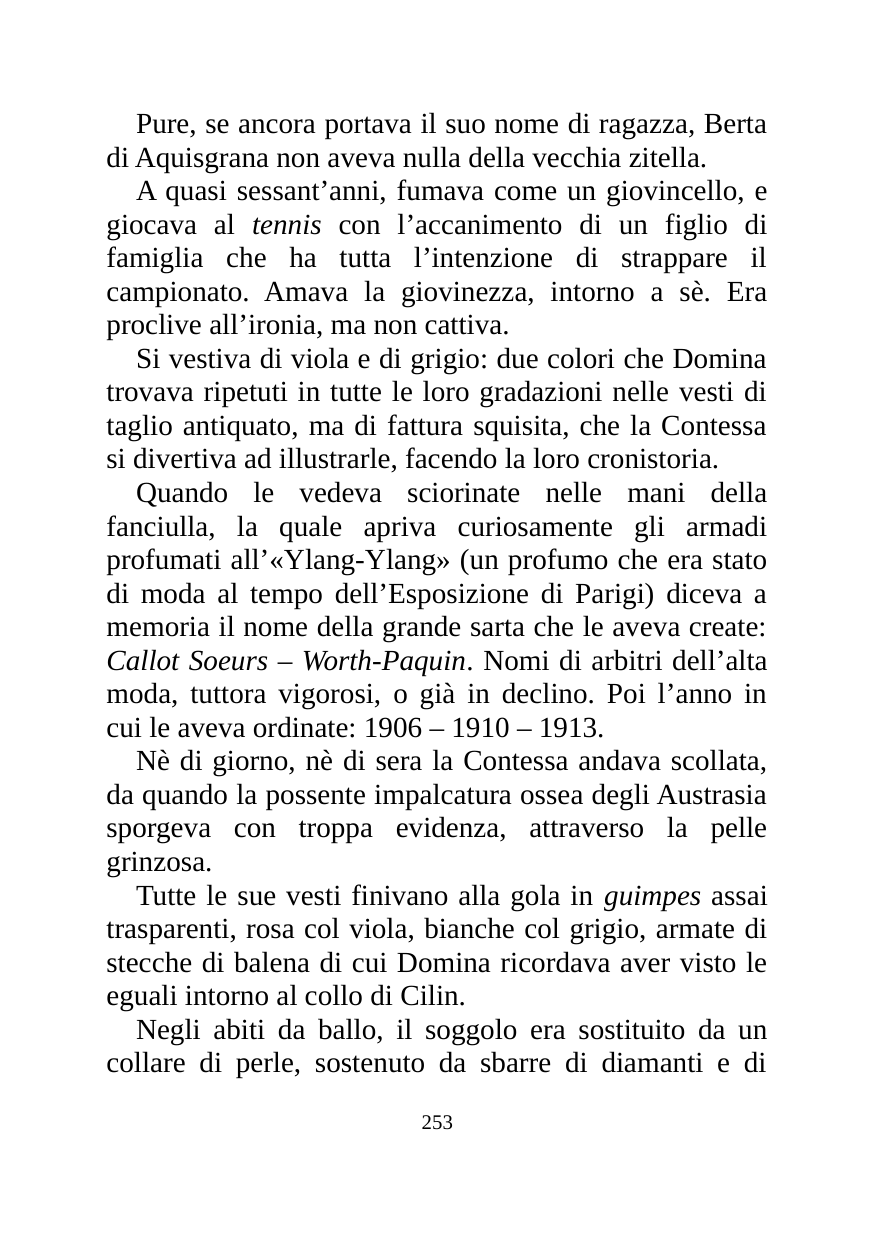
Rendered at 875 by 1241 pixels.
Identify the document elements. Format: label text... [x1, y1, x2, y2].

text Pure, se ancora portava il suo nome di ragazza, Berta di Aquisgrana non aveva nulla della vecchia zitella. [106, 106, 768, 173]
text Si vestiva di viola e di grigio: due colori che Domina trovava ripetuti in tutte le loro gradazioni nelle vesti di taglio antiquato, ma di fattura squisita, che la Contessa si divertiva ad illustrarle, facendo la loro cronistoria. [106, 341, 768, 475]
text A quasi sessant’anni, fumava come un giovincello, e giocava al tennis con l’accanimento di un figlio di famiglia che ha tutta l’intenzione di strappare il campionato. Amava la giovinezza, intorno a sè. Era proclive all’ironia, ma non cattiva. [106, 173, 768, 341]
text Nè di giorno, nè di sera la Contessa andava scollata, da quando la possente impalcatura ossea degli Austrasia sporgeva con troppa evidenza, attraverso la pelle grinzosa. [106, 743, 768, 878]
text Quando le vedeva sciorinate nelle mani della fanciulla, la quale apriva curiosamente gli armadi profumati all’«Ylang-Ylang» (un profumo che era stato di moda al tempo dell’Esposizione di Parigi) diceva a memoria il nome della grande sarta che le aveva create: Callot Soeurs – Worth-Paquin. Nomi di arbitri dell’alta moda, tuttora vigorosi, o già in declino. Poi l’anno in cui le aveva ordinate: 1906 – 1910 – 1913. [106, 475, 768, 743]
text Negli abiti da ballo, il soggolo era sostituito da un collare di perle, sostenuto da sbarre di diamanti e di [106, 1012, 768, 1079]
text Tutte le sue vesti finivano alla gola in guimpes assai trasparenti, rosa col viola, bianche col grigio, armate di stecche di balena di cui Domina ricordava aver visto le eguali intorno al collo di Cilin. [106, 878, 768, 1012]
